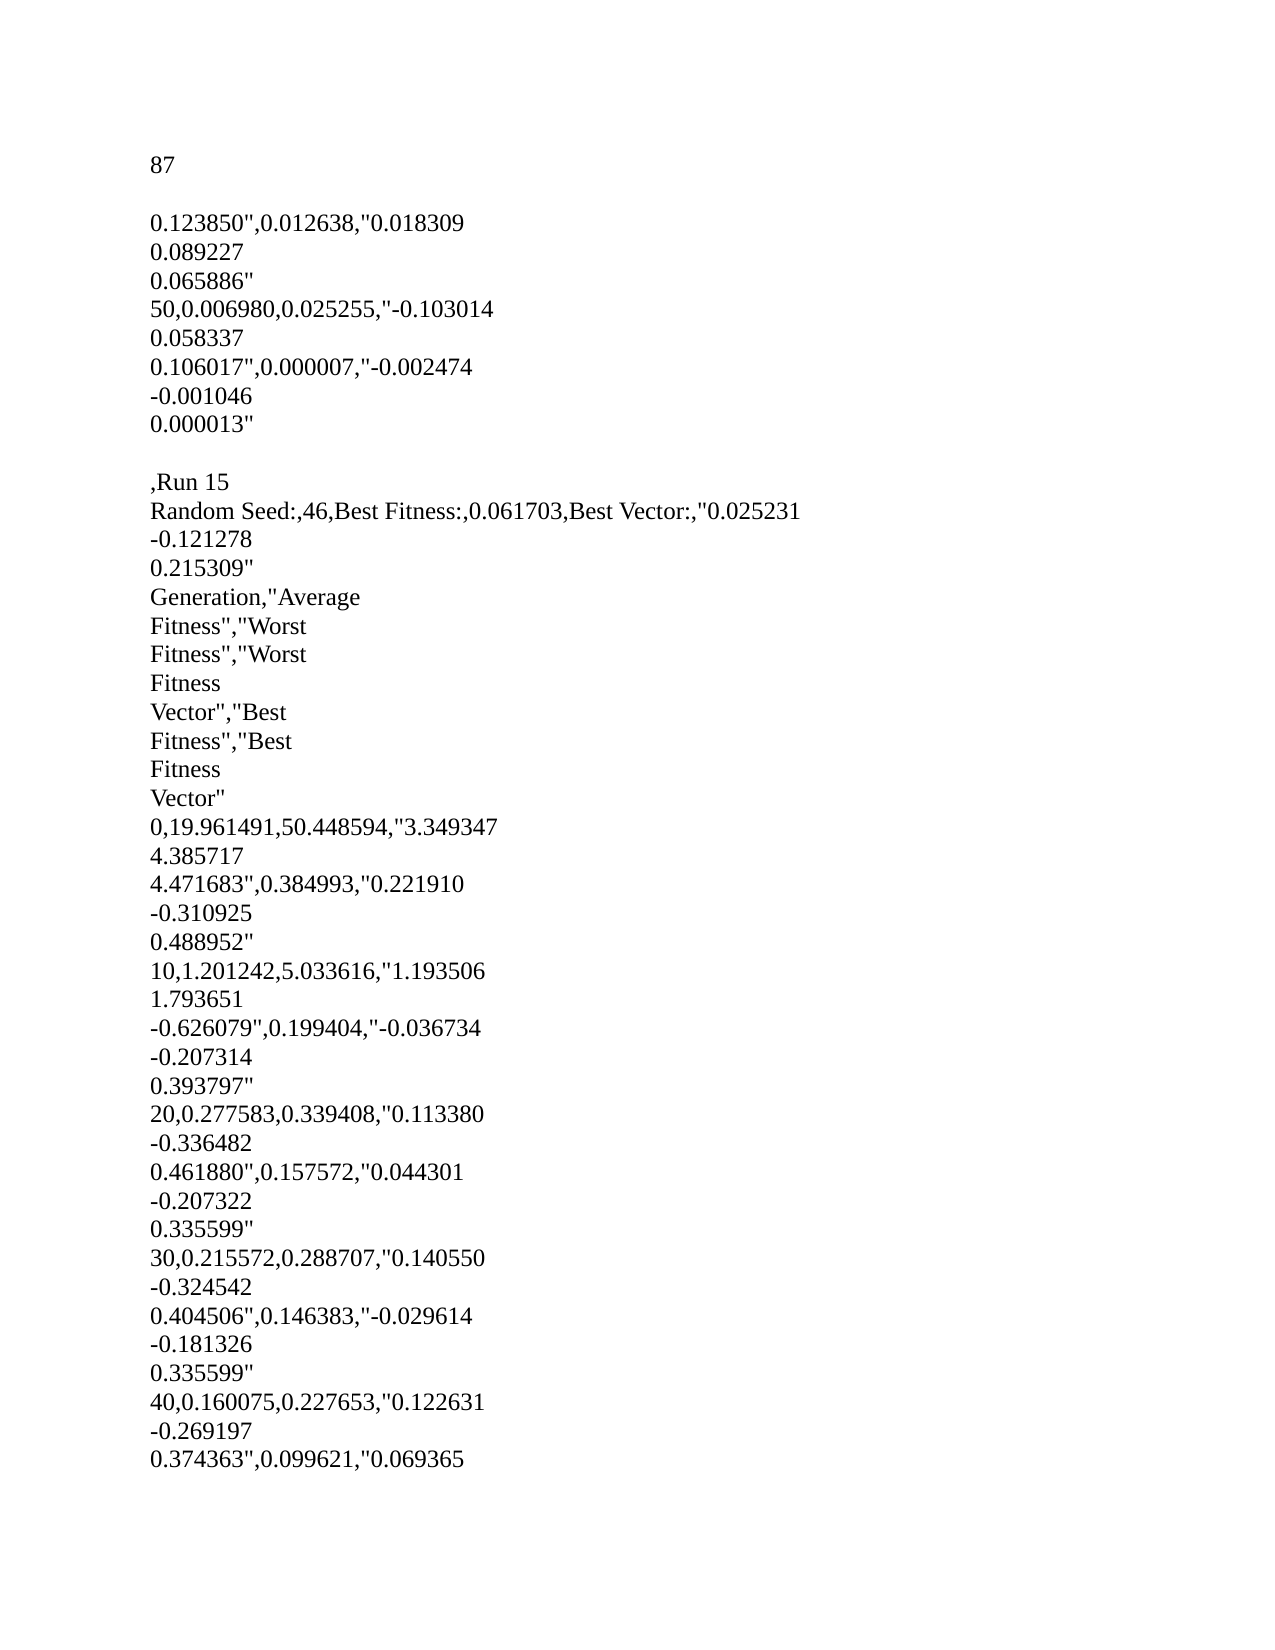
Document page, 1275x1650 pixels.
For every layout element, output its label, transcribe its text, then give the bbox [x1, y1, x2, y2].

text Generation,"Average [150, 582, 1125, 611]
text Fitness","Worst [150, 639, 1125, 668]
text 0.089227 [150, 237, 1125, 266]
text -0.269197 [150, 1416, 1125, 1444]
text -0.324542 [150, 1272, 1125, 1301]
text -0.626079",0.199404,"-0.036734 [150, 1013, 1125, 1042]
text Random Seed:,46,Best Fitness:,0.061703,Best Vector:,"0.025231 [150, 496, 1125, 524]
text -0.181326 [150, 1329, 1125, 1358]
text 0.215309" [150, 553, 1125, 582]
text -0.207314 [150, 1042, 1125, 1071]
text Fitness [150, 754, 1125, 783]
text 0.488952" [150, 927, 1125, 956]
text 0.335599" [150, 1358, 1125, 1387]
text 4.385717 [150, 841, 1125, 869]
text 0,19.961491,50.448594,"3.349347 [150, 812, 1125, 841]
text 0.404506",0.146383,"-0.029614 [150, 1301, 1125, 1329]
text -0.121278 [150, 524, 1125, 553]
text Fitness [150, 668, 1125, 697]
text 50,0.006980,0.025255,"-0.103014 [150, 294, 1125, 323]
text 0.000013" [150, 409, 1125, 438]
text -0.310925 [150, 898, 1125, 927]
text 0.335599" [150, 1214, 1125, 1243]
text 0.123850",0.012638,"0.018309 [150, 208, 1125, 237]
text -0.207322 [150, 1186, 1125, 1214]
text 20,0.277583,0.339408,"0.113380 [150, 1099, 1125, 1128]
text Fitness","Worst [150, 611, 1125, 639]
text Fitness","Best [150, 726, 1125, 754]
text Vector","Best [150, 697, 1125, 726]
text 0.393797" [150, 1071, 1125, 1099]
text -0.336482 [150, 1128, 1125, 1157]
text 40,0.160075,0.227653,"0.122631 [150, 1387, 1125, 1416]
text Vector" [150, 783, 1125, 812]
text 0.065886" [150, 266, 1125, 294]
text 1.793651 [150, 984, 1125, 1013]
text 0.058337 [150, 323, 1125, 352]
text ,Run 15 [150, 467, 1125, 496]
text -0.001046 [150, 381, 1125, 409]
text 0.374363",0.099621,"0.069365 [150, 1444, 1125, 1473]
text 10,1.201242,5.033616,"1.193506 [150, 956, 1125, 984]
text 30,0.215572,0.288707,"0.140550 [150, 1243, 1125, 1272]
text 0.461880",0.157572,"0.044301 [150, 1157, 1125, 1186]
text 0.106017",0.000007,"-0.002474 [150, 352, 1125, 381]
text 4.471683",0.384993,"0.221910 [150, 869, 1125, 898]
